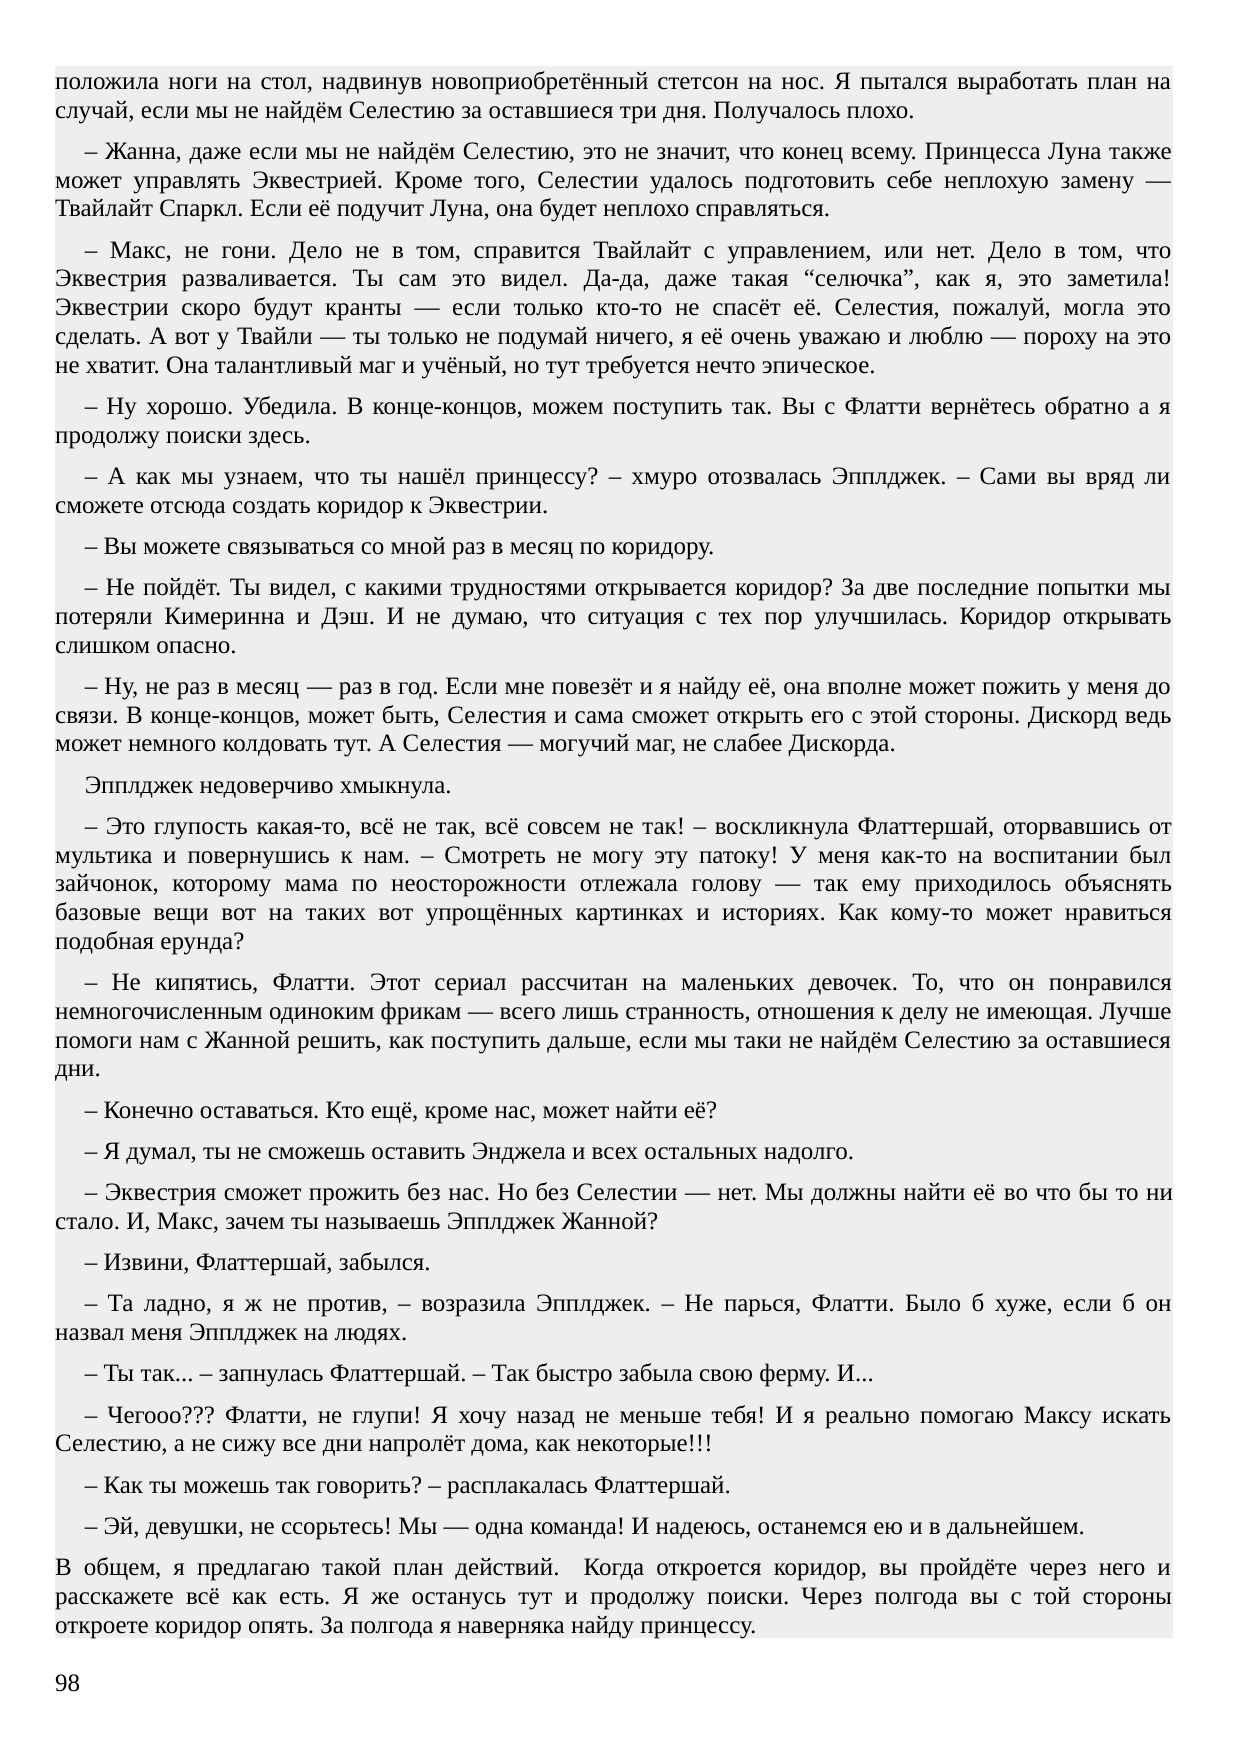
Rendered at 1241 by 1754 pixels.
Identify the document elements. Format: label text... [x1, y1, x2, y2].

text – Не пойдёт. Ты видел, с какими трудностями открывается коридор? За две последние попытки мы потеряли Кимеринна и Дэш. И не думаю, что ситуация с тех пор улучшилась. Коридор открывать слишком опасно. [55, 572, 1173, 658]
text – Эй, девушки, не ссорьтесь! Мы — одна команда! И надеюсь, останемся ею и в дальнейшем. [55, 1511, 1173, 1540]
text – Как ты можешь так говорить? – расплакалась Флаттершай. [55, 1470, 1173, 1498]
text – Конечно оставаться. Кто ещё, кроме нас, может найти её? [55, 1095, 1173, 1123]
text – Вы можете связываться со мной раз в месяц по коридору. [55, 531, 1173, 560]
text – А как мы узнаем, что ты нашёл принцессу? – хмуро отозвалась Эпплджек. – Сами вы вряд ли сможете отсюда создать коридор к Эквестрии. [55, 461, 1173, 518]
text – Эквестрия сможет прожить без нас. Но без Селестии — нет. Мы должны найти её во что бы то ни стало. И, Макс, зачем ты называешь Эпплджек Жанной? [55, 1177, 1173, 1235]
text – Жанна, даже если мы не найдём Селестию, это не значит, что конец всему. Принцесса Луна также может управлять Эквестрией. Кроме того, Селестии удалось подготовить себе неплохую замену — Твайлайт Спаркл. Если её подучит Луна, она будет неплохо справляться. [55, 136, 1173, 222]
text – Та ладно, я ж не против, – возразила Эпплджек. – Не парься, Флатти. Было б хуже, если б он назвал меня Эпплджек на людях. [55, 1288, 1173, 1346]
text – Ну, не раз в месяц — раз в год. Если мне повезёт и я найду её, она вполне может пожить у меня до связи. В конце-концов, может быть, Селестия и сама сможет открыть его с этой стороны. Дискорд ведь может немного колдовать тут. А Селестия — могучий маг, не слабее Дискорда. [55, 671, 1173, 757]
text – Чегооо??? Флатти, не глупи! Я хочу назад не меньше тебя! И я реально помогаю Максу искать Селестию, а не сижу все дни напролёт дома, как некоторые!!! [55, 1400, 1173, 1457]
text Эпплджек недоверчиво хмыкнула. [55, 770, 1173, 798]
text – Макс, не гони. Дело не в том, справится Твайлайт с управлением, или нет. Дело в том, что Эквестрия разваливается. Ты сам это видел. Да-да, даже такая “селючка”, как я, это заметила! Эквестрии скоро будут кранты — если только кто-то не спасёт её. Селестия, пожалуй, могла это сделать. А вот у Твайли — ты только не подумай ничего, я её очень уважаю и люблю — пороху на это не хватит. Она талантливый маг и учёный, но тут требуется нечто эпическое. [55, 235, 1173, 378]
text – Это глупость какая-то, всё не так, всё совсем не так! – воскликнула Флаттершай, оторвавшись от мультика и повернушись к нам. – Смотреть не могу эту патоку! У меня как-то на воспитании был зайчонок, которому мама по неосторожности отлежала голову — так ему приходилось объяснять базовые вещи вот на таких вот упрощённых картинках и историях. Как кому-то может нравиться подобная ерунда? [55, 811, 1173, 955]
text – Я думал, ты не сможешь оставить Энджела и всех остальных надолго. [55, 1136, 1173, 1165]
text – Не кипятись, Флатти. Этот сериал рассчитан на маленьких девочек. То, что он понравился немногочисленным одиноким фрикам — всего лишь странность, отношения к делу не имеющая. Лучше помоги нам с Жанной решить, как поступить дальше, если мы таки не найдём Селестию за оставшиеся дни. [55, 967, 1173, 1082]
text – Извини, Флаттершай, забылся. [55, 1247, 1173, 1276]
text – Ну хорошо. Убедила. В конце-концов, можем поступить так. Вы с Флатти вернётесь обратно а я продолжу поиски здесь. [55, 391, 1173, 448]
text положила ноги на стол, надвинув новоприобретённый стетсон на нос. Я пытался выработать план на случай, если мы не найдём Селестию за оставшиеся три дня. Получалось плохо. [55, 66, 1173, 123]
text – Ты так... – запнулась Флаттершай. – Так быстро забыла свою ферму. И... [55, 1358, 1173, 1387]
list В общем, я предлагаю такой план действий. Когда откроется коридор, вы пройдёте через него и расскажете всё как есть. Я же останусь тут и продолжу поиски. Через полгода вы с той стороны откроете коридор опять. За полгода я наверняка найду принцессу. [55, 1552, 1173, 1638]
